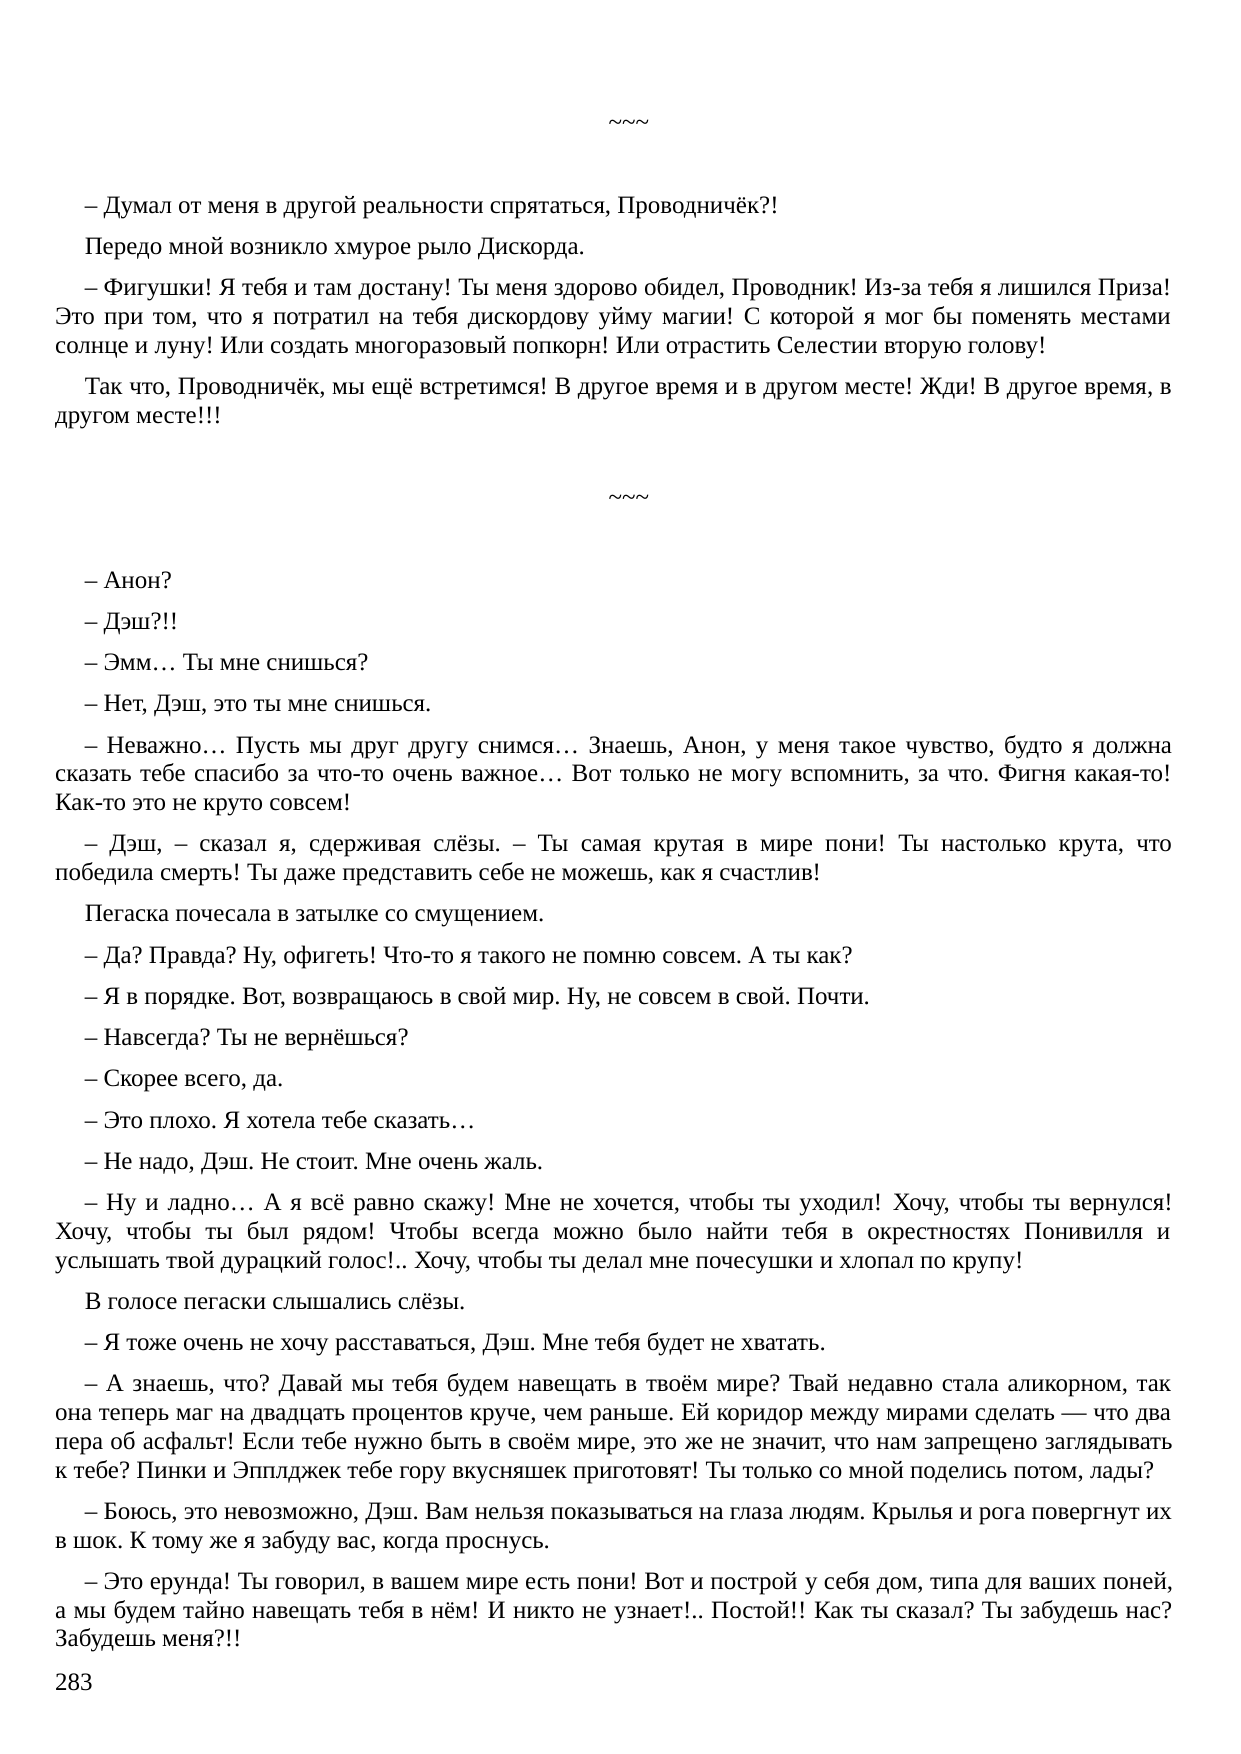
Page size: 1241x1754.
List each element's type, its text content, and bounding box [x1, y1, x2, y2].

text В голосе пегаски слышались слёзы. [55, 1286, 1173, 1315]
text ~~~ [55, 107, 1173, 136]
text – Дэш, – сказал я, сдерживая слёзы. – Ты самая крутая в мире пони! Ты настолько крута, что победила смерть! Ты даже представить себе не можешь, как я счастлив! [55, 828, 1173, 886]
text Так что, Проводничёк, мы ещё встретимся! В другое время и в другом месте! Жди! В другое время, в другом месте!!! [55, 371, 1173, 428]
text – Я тоже очень не хочу расставаться, Дэш. Мне тебя будет не хватать. [55, 1327, 1173, 1356]
text – Да? Правда? Ну, офигеть! Что-то я такого не помню совсем. А ты как? [55, 940, 1173, 968]
text – Боюсь, это невозможно, Дэш. Вам нельзя показываться на глаза людям. Крылья и рога повергнут их в шок. К тому же я забуду вас, когда проснусь. [55, 1496, 1173, 1553]
text – Не надо, Дэш. Не стоит. Мне очень жаль. [55, 1146, 1173, 1175]
text Пегаска почесала в затылке со смущением. [55, 898, 1173, 927]
text – Навсегда? Ты не вернёшься? [55, 1022, 1173, 1051]
text – Анон? [55, 565, 1173, 593]
text – А знаешь, что? Давай мы тебя будем навещать в твоём мире? Твай недавно стала аликорном, так она теперь маг на двадцать процентов круче, чем раньше. Ей коридор между мирами сделать — что два пера об асфальт! Если тебе нужно быть в своём мире, это же не значит, что нам запрещено заглядывать к тебе? Пинки и Эпплджек тебе гору вкусняшек приготовят! Ты только со мной поделись потом, лады? [55, 1368, 1173, 1483]
text Передо мной возникло хмурое рыло Дискорда. [55, 231, 1173, 260]
text ~~~ [55, 482, 1173, 511]
text – Нет, Дэш, это ты мне снишься. [55, 688, 1173, 717]
text – Это плохо. Я хотела тебе сказать… [55, 1105, 1173, 1133]
text – Эмм… Ты мне снишься? [55, 647, 1173, 676]
text – Думал от меня в другой реальности спрятаться, Проводничёк?! [55, 190, 1173, 218]
text – Это ерунда! Ты говорил, в вашем мире есть пони! Вот и построй у себя дом, типа для ваших поней, а мы будем тайно навещать тебя в нём! И никто не узнает!.. Постой!! Как ты сказал? Ты забудешь нас? Забудешь меня?!! [55, 1566, 1173, 1652]
text – Неважно… Пусть мы друг другу снимся… Знаешь, Анон, у меня такое чувство, будто я должна сказать тебе спасибо за что-то очень важное… Вот только не могу вспомнить, за что. Фигня какая-то! Как-то это не круто совсем! [55, 730, 1173, 816]
text – Дэш?!! [55, 606, 1173, 635]
text – Ну и ладно… А я всё равно скажу! Мне не хочется, чтобы ты уходил! Хочу, чтобы ты вернулся! Хочу, чтобы ты был рядом! Чтобы всегда можно было найти тебя в окрестностях Понивилля и услышать твой дурацкий голос!.. Хочу, чтобы ты делал мне почесушки и хлопал по крупу! [55, 1187, 1173, 1273]
text – Фигушки! Я тебя и там достану! Ты меня здорово обидел, Проводник! Из-за тебя я лишился Приза! Это при том, что я потратил на тебя дискордову уйму магии! С которой я мог бы поменять местами солнце и луну! Или создать многоразовый попкорн! Или отрастить Селестии вторую голову! [55, 272, 1173, 358]
text – Я в порядке. Вот, возвращаюсь в свой мир. Ну, не совсем в свой. Почти. [55, 981, 1173, 1010]
text – Скорее всего, да. [55, 1063, 1173, 1092]
